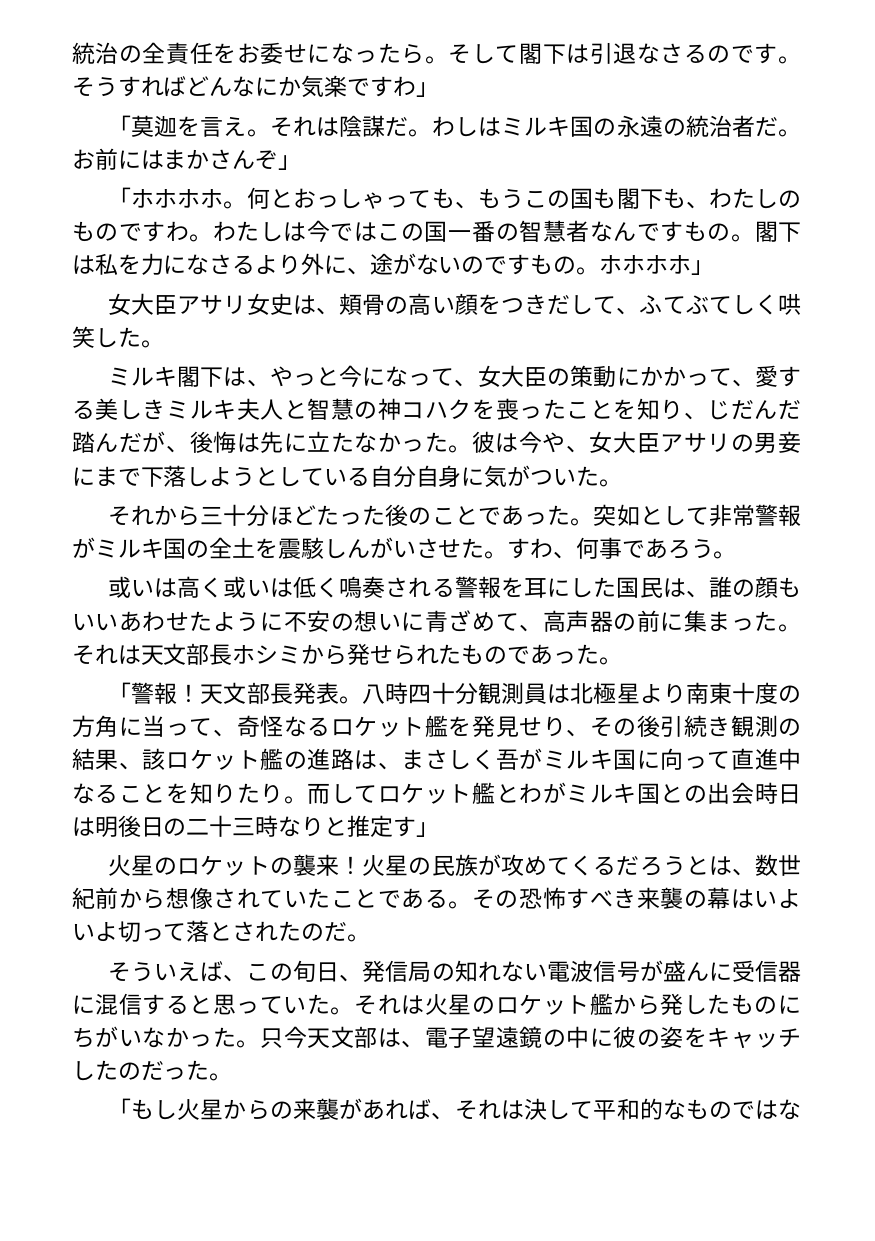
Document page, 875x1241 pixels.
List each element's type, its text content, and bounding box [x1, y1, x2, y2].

text それから三十分ほどたった後のことであった。突如として非常警報がミルキ国の全土を震駭しんがいさせた。すわ、何事であろう。 [72, 498, 802, 564]
text 「莫迦を言え。それは陰謀だ。わしはミルキ国の永遠の統治者だ。お前にはまかさんぞ」 [72, 108, 802, 175]
text 或いは高く或いは低く鳴奏される警報を耳にした国民は、誰の顔もいいあわせたように不安の想いに青ざめて、高声器の前に集まった。それは天文部長ホシミから発せられたものであった。 [72, 570, 802, 670]
text 統治の全責任をお委せになったら。そして閣下は引退なさるのです。そうすればどんなにか気楽ですわ」 [72, 36, 802, 102]
text ミルキ閣下は、やっと今になって、女大臣の策動にかかって、愛する美しきミルキ夫人と智慧の神コハクを喪ったことを知り、じだんだ踏んだが、後悔は先に立たなかった。彼は今や、女大臣アサリの男妾にまで下落しようとしている自分自身に気がついた。 [72, 359, 802, 492]
text 「もし火星からの来襲があれば、それは決して平和的なものではな [72, 1092, 802, 1126]
text 「ホホホホ。何とおっしゃっても、もうこの国も閣下も、わたしのものですわ。わたしは今ではこの国一番の智慧者なんですもの。閣下は私を力になさるより外に、途がないのですもの。ホホホホ」 [72, 181, 802, 281]
text 火星のロケットの襲来！火星の民族が攻めてくるだろうとは、数世紀前から想像されていたことである。その恐怖すべき来襲の幕はいよいよ切って落とされたのだ。 [72, 848, 802, 947]
text 「警報！天文部長発表。八時四十分観測員は北極星より南東十度の方角に当って、奇怪なるロケット艦を発見せり、その後引続き観測の結果、該ロケット艦の進路は、まさしく吾がミルキ国に向って直進中なることを知りたり。而してロケット艦とわがミルキ国との出会時日は明後日の二十三時なりと推定す」 [72, 676, 802, 842]
text そういえば、この旬日、発信局の知れない電波信号が盛んに受信器に混信すると思っていた。それは火星のロケット艦から発したものにちがいなかった。只今天文部は、電子望遠鏡の中に彼の姿をキャッチしたのだった。 [72, 953, 802, 1086]
text 女大臣アサリ女史は、頬骨の高い顔をつきだして、ふてぶてしく哄笑した。 [72, 286, 802, 353]
